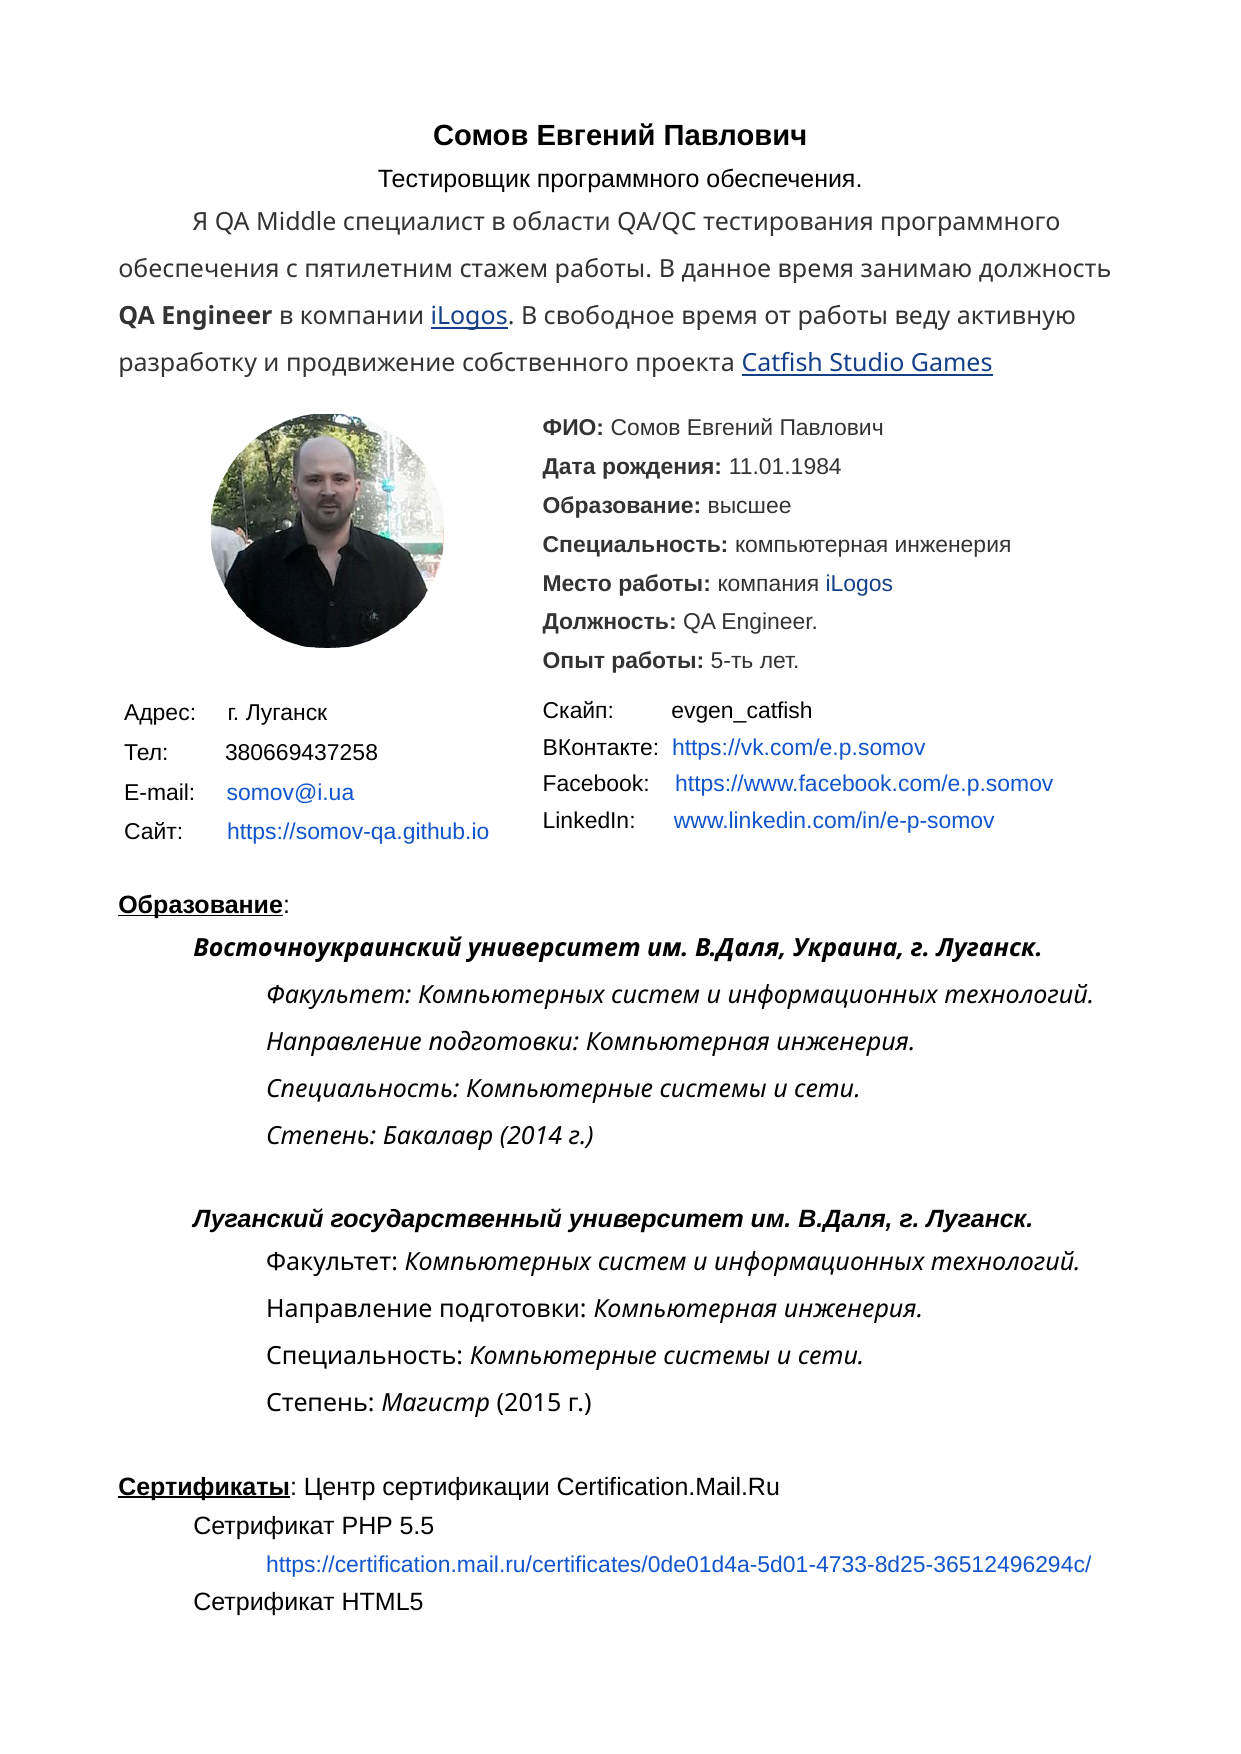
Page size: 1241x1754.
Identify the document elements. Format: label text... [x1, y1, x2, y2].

text Образование: [118, 890, 1122, 919]
text Луганский государственный университет им. В.Даля, г. Луганск. [193, 1204, 1122, 1233]
text Сомов Евгений Павлович [118, 118, 1122, 152]
table_header [118, 408, 537, 692]
table_header ФИО: Сомов Евгений Павлович Дата рождения: 11.01.1984 Образование: высшее Специальность: компьютерная инженерия Место работы: компания iLogos Должность: QA Engineer. Опыт работы: 5-ть лет. [537, 408, 1123, 692]
picture [210, 414, 444, 648]
text Факультет: Компьютерных систем и информационных технологий. Направление подготовки: Компьютерная инженерия. Специальность: Компьютерные системы и сети. Степень: Магистр (2015 г.) [266, 1244, 1122, 1419]
text Факультет: Компьютерных систем и информационных технологий. Направление подготовки: Компьютерная инженерия. Специальность: Компьютерные системы и сети. Степень: Бакалавр (2014 г.) [266, 977, 1122, 1152]
table_header Скайп: evgen_catfish ВКонтакте: https://vk.com/e.p.somov Facebook: https://www.facebook.com/e.p.somov LinkedIn: www.linkedin.com/in/e-p-somov [537, 692, 1123, 851]
text Я QA Middle специалист в области QA/QC тестирования программного обеспечения с пятилетним стажем работы. В данное время занимаю должность QA Engineer в компании iLogos. В свободное время от работы веду активную разработку и продвижение собственного проекта Catfish Studio Games [118, 204, 1122, 379]
text Восточноукраинский университет им. В.Даля, Украина, г. Луганск. [193, 930, 1122, 964]
text Сетрификат HTML5 [193, 1587, 1122, 1616]
table_header Адрес: г. Луганск Тел: 380669437258 E-mail: somov@i.ua Сайт: https://somov-qa.github.io [118, 692, 537, 851]
text Тестировщик программного обеспечения. [118, 164, 1122, 193]
text Сетрификат PHP 5.5 [193, 1511, 1122, 1540]
text Сертификаты: Центр сертификации Certification.Mail.Ru [118, 1471, 1122, 1500]
text https://certification.mail.ru/certificates/0de01d4a-5d01-4733-8d25-36512496294c/ [266, 1551, 1122, 1577]
